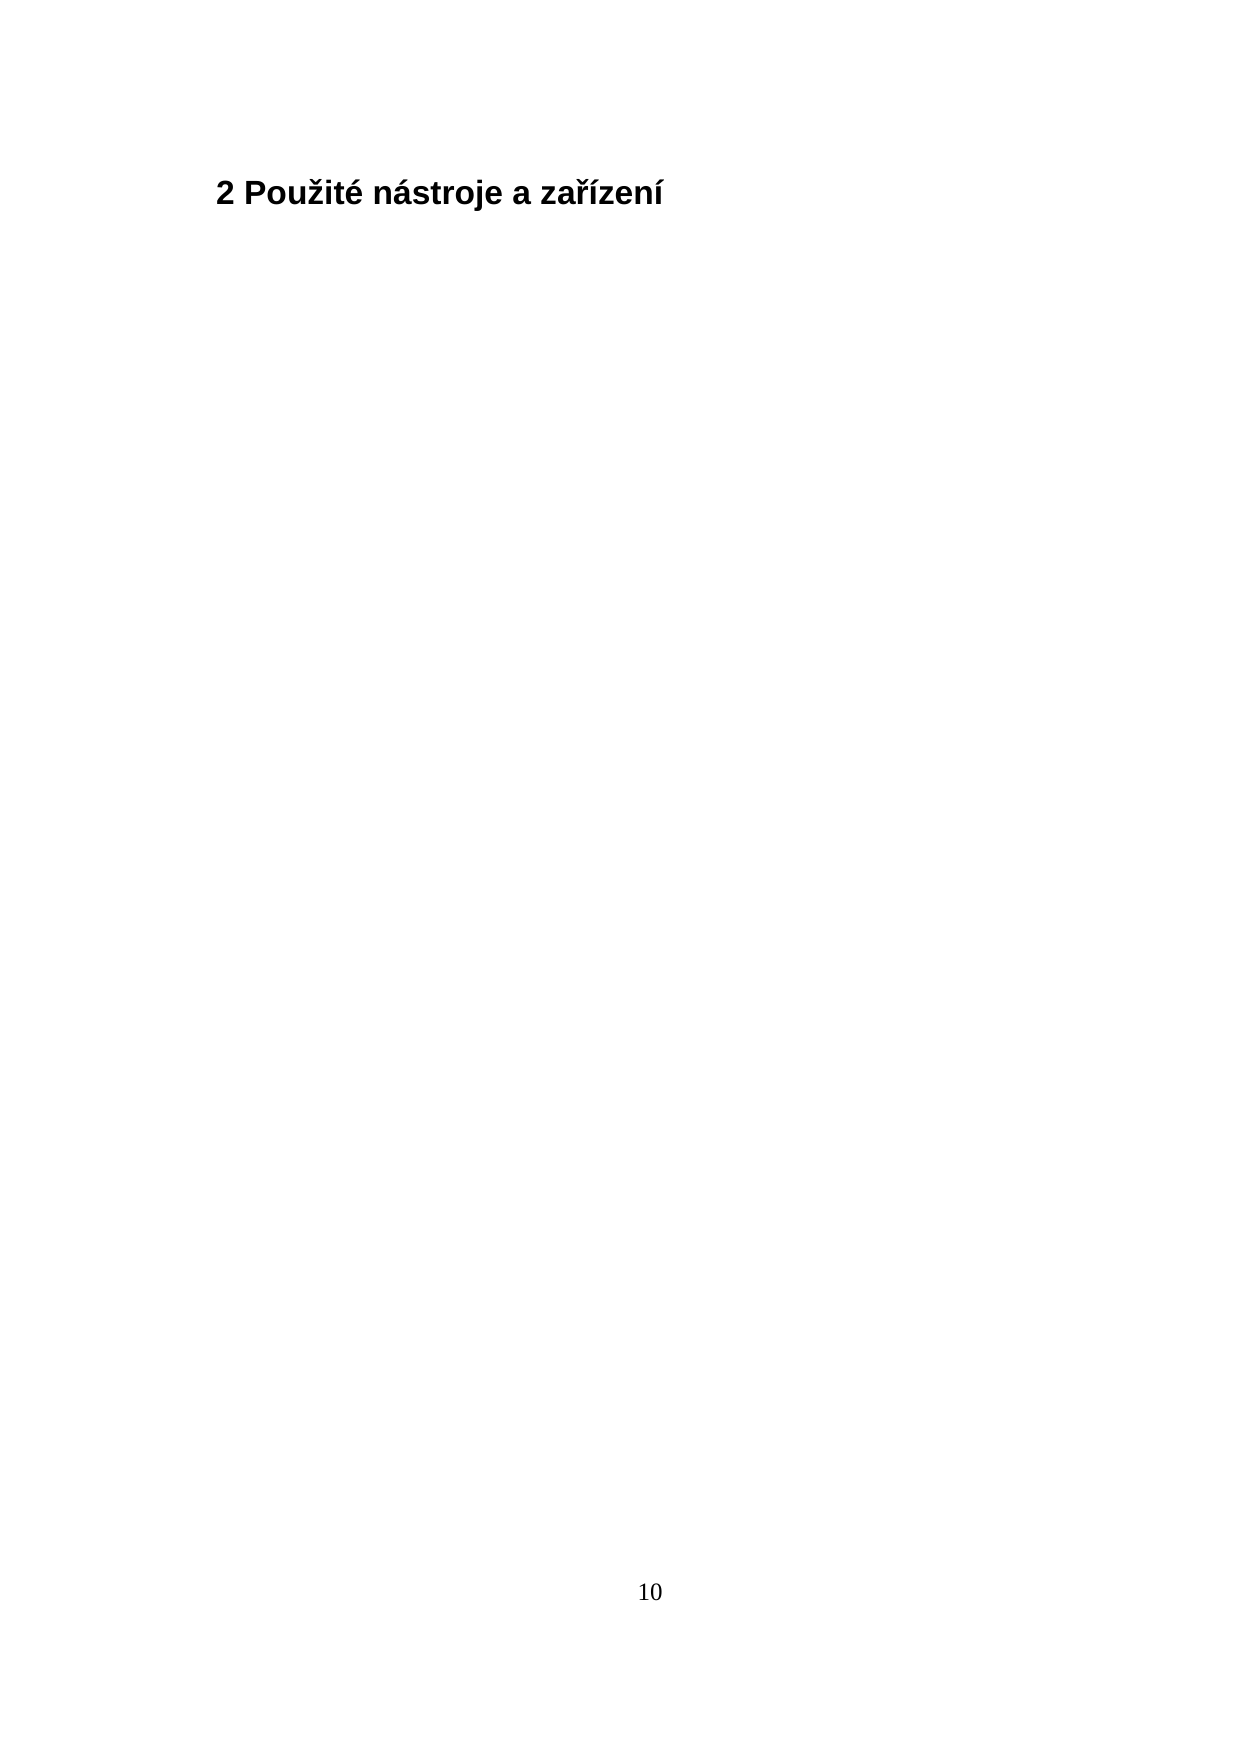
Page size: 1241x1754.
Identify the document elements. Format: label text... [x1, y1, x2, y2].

subtitle Použité nástroje a zařízení [207, 173, 1093, 211]
